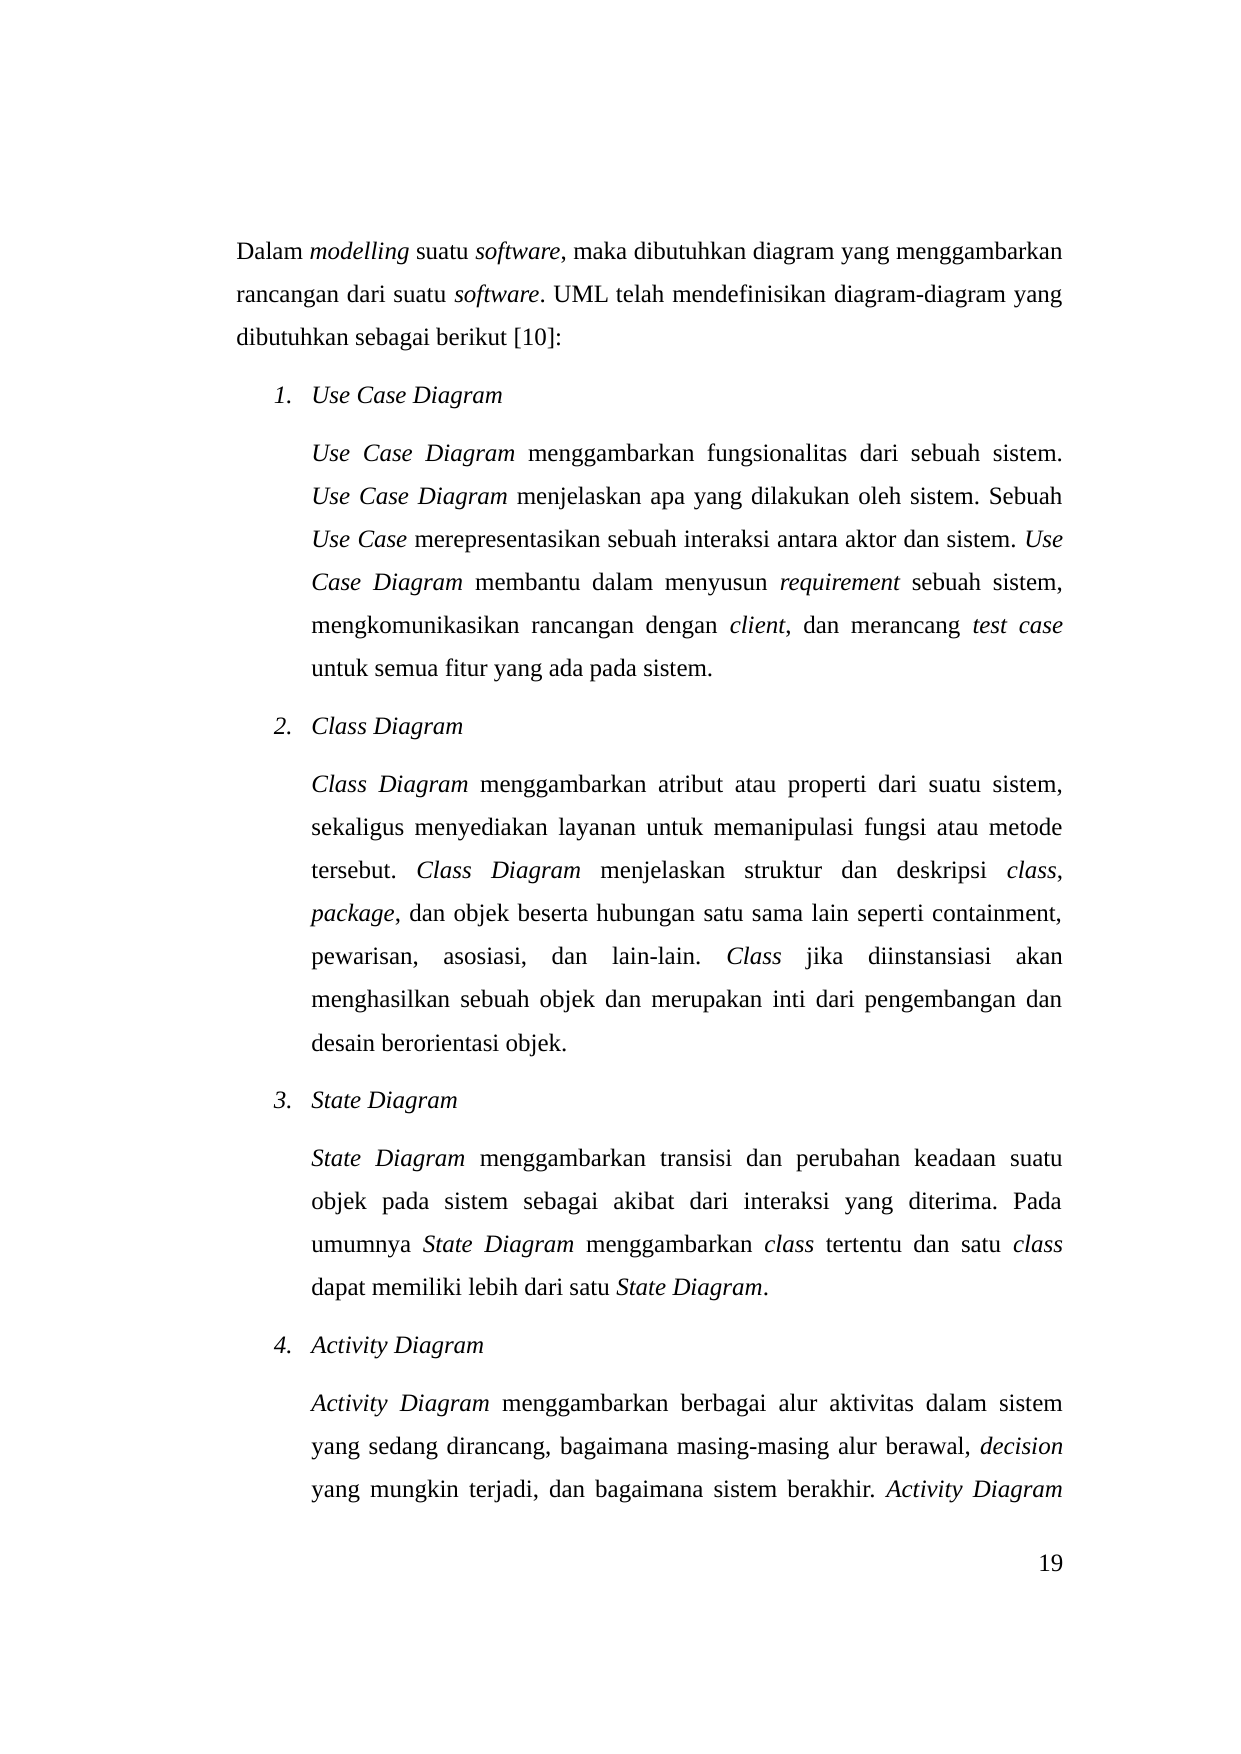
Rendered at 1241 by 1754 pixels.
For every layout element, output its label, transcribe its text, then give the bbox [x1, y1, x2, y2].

list Activity Diagram [274, 1330, 1063, 1359]
list Activity Diagram menggambarkan berbagai alur aktivitas dalam sistem yang sedang dirancang, bagaimana masing-masing alur berawal, decision yang mungkin terjadi, dan bagaimana sistem berakhir. Activity Diagram [274, 1388, 1063, 1503]
list Use Case Diagram menggambarkan fungsionalitas dari sebuah sistem. Use Case Diagram menjelaskan apa yang dilakukan oleh sistem. Sebuah Use Case merepresentasikan sebuah interaksi antara aktor dan sistem. Use Case Diagram membantu dalam menyusun requirement sebuah sistem, mengkomunikasikan rancangan dengan client, dan merancang test case untuk semua fitur yang ada pada sistem. [274, 438, 1063, 682]
list Class Diagram [274, 711, 1063, 740]
list State Diagram [274, 1085, 1063, 1114]
list State Diagram menggambarkan transisi dan perubahan keadaan suatu objek pada sistem sebagai akibat dari interaksi yang diterima. Pada umumnya State Diagram menggambarkan class tertentu dan satu class dapat memiliki lebih dari satu State Diagram. [274, 1143, 1063, 1301]
list Use Case Diagram [274, 380, 1063, 409]
text Dalam modelling suatu software, maka dibutuhkan diagram yang menggambarkan rancangan dari suatu software. UML telah mendefinisikan diagram-diagram yang dibutuhkan sebagai berikut [10]: [236, 236, 1063, 351]
list Class Diagram menggambarkan atribut atau properti dari suatu sistem, sekaligus menyediakan layanan untuk memanipulasi fungsi atau metode tersebut. Class Diagram menjelaskan struktur dan deskripsi class, package, dan objek beserta hubungan satu sama lain seperti containment, pewarisan, asosiasi, dan lain-lain. Class jika diinstansiasi akan menghasilkan sebuah objek dan merupakan inti dari pengembangan dan desain berorientasi objek. [274, 769, 1063, 1056]
